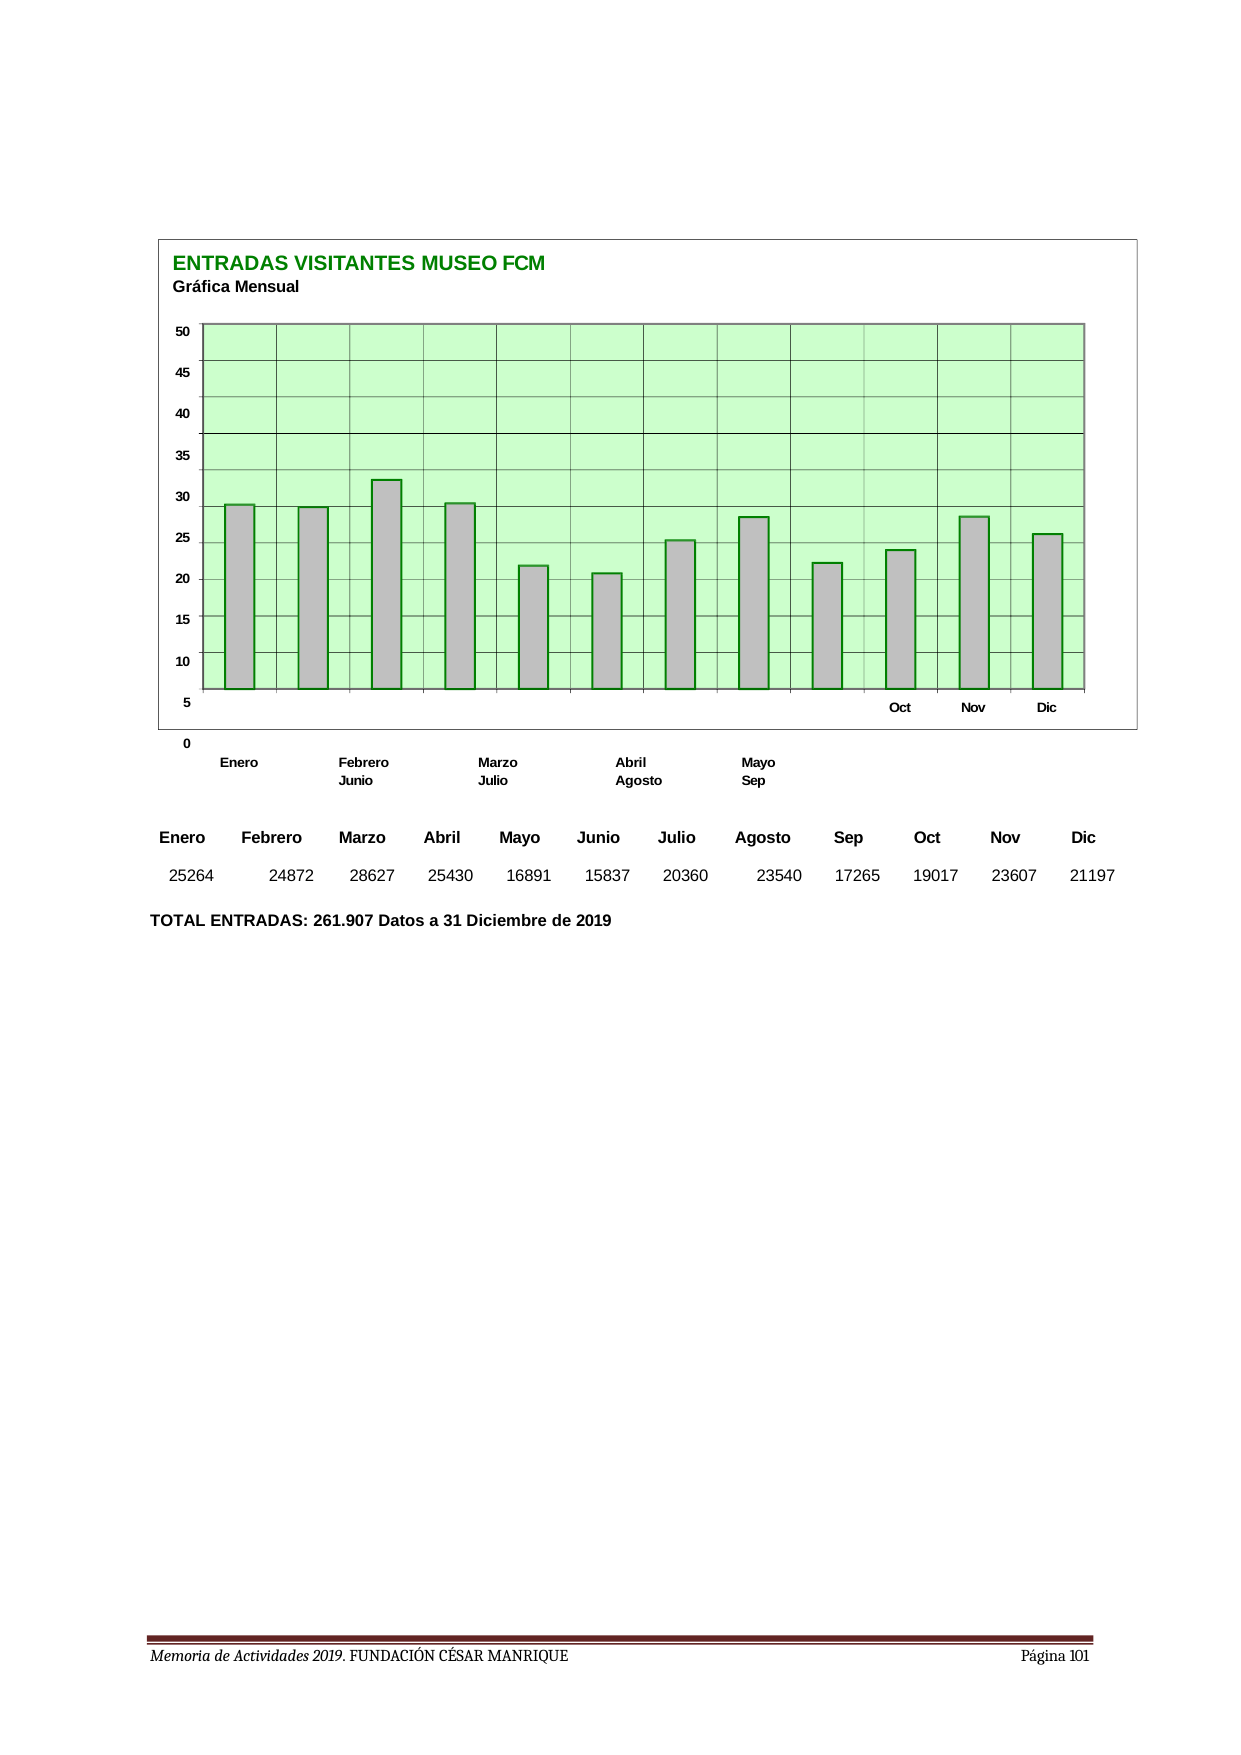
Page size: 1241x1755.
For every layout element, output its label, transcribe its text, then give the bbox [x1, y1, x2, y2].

table_cell 21197 [1053, 864, 1121, 902]
table_header Agosto [722, 829, 818, 864]
table_cell 20360 [644, 864, 722, 902]
table_cell 28627 [327, 864, 409, 902]
table_header Mayo [486, 829, 564, 864]
table_header Oct [897, 829, 974, 864]
table_cell 23607 [975, 864, 1053, 902]
table_cell 23540 [722, 864, 818, 902]
table_header Nov [975, 829, 1053, 864]
table_header Febrero [228, 829, 327, 864]
table_header Enero [154, 829, 228, 864]
table_header Julio [644, 829, 722, 864]
table_cell 25430 [409, 864, 486, 902]
table_header Abril [409, 829, 486, 864]
table_cell 19017 [897, 864, 974, 902]
table_header Junio [564, 829, 644, 864]
table_cell 17265 [818, 864, 897, 902]
table_cell 24872 [228, 864, 327, 902]
text TOTAL ENTRADAS: 261.907 Datos a 31 Diciembre de 2019 [150, 910, 1167, 929]
table_cell 25264 [154, 864, 228, 902]
table_header Dic [1053, 829, 1121, 864]
table_header Sep [818, 829, 897, 864]
table_cell 15837 [564, 864, 644, 902]
table_cell 16891 [486, 864, 564, 902]
table_header Marzo [327, 829, 409, 864]
